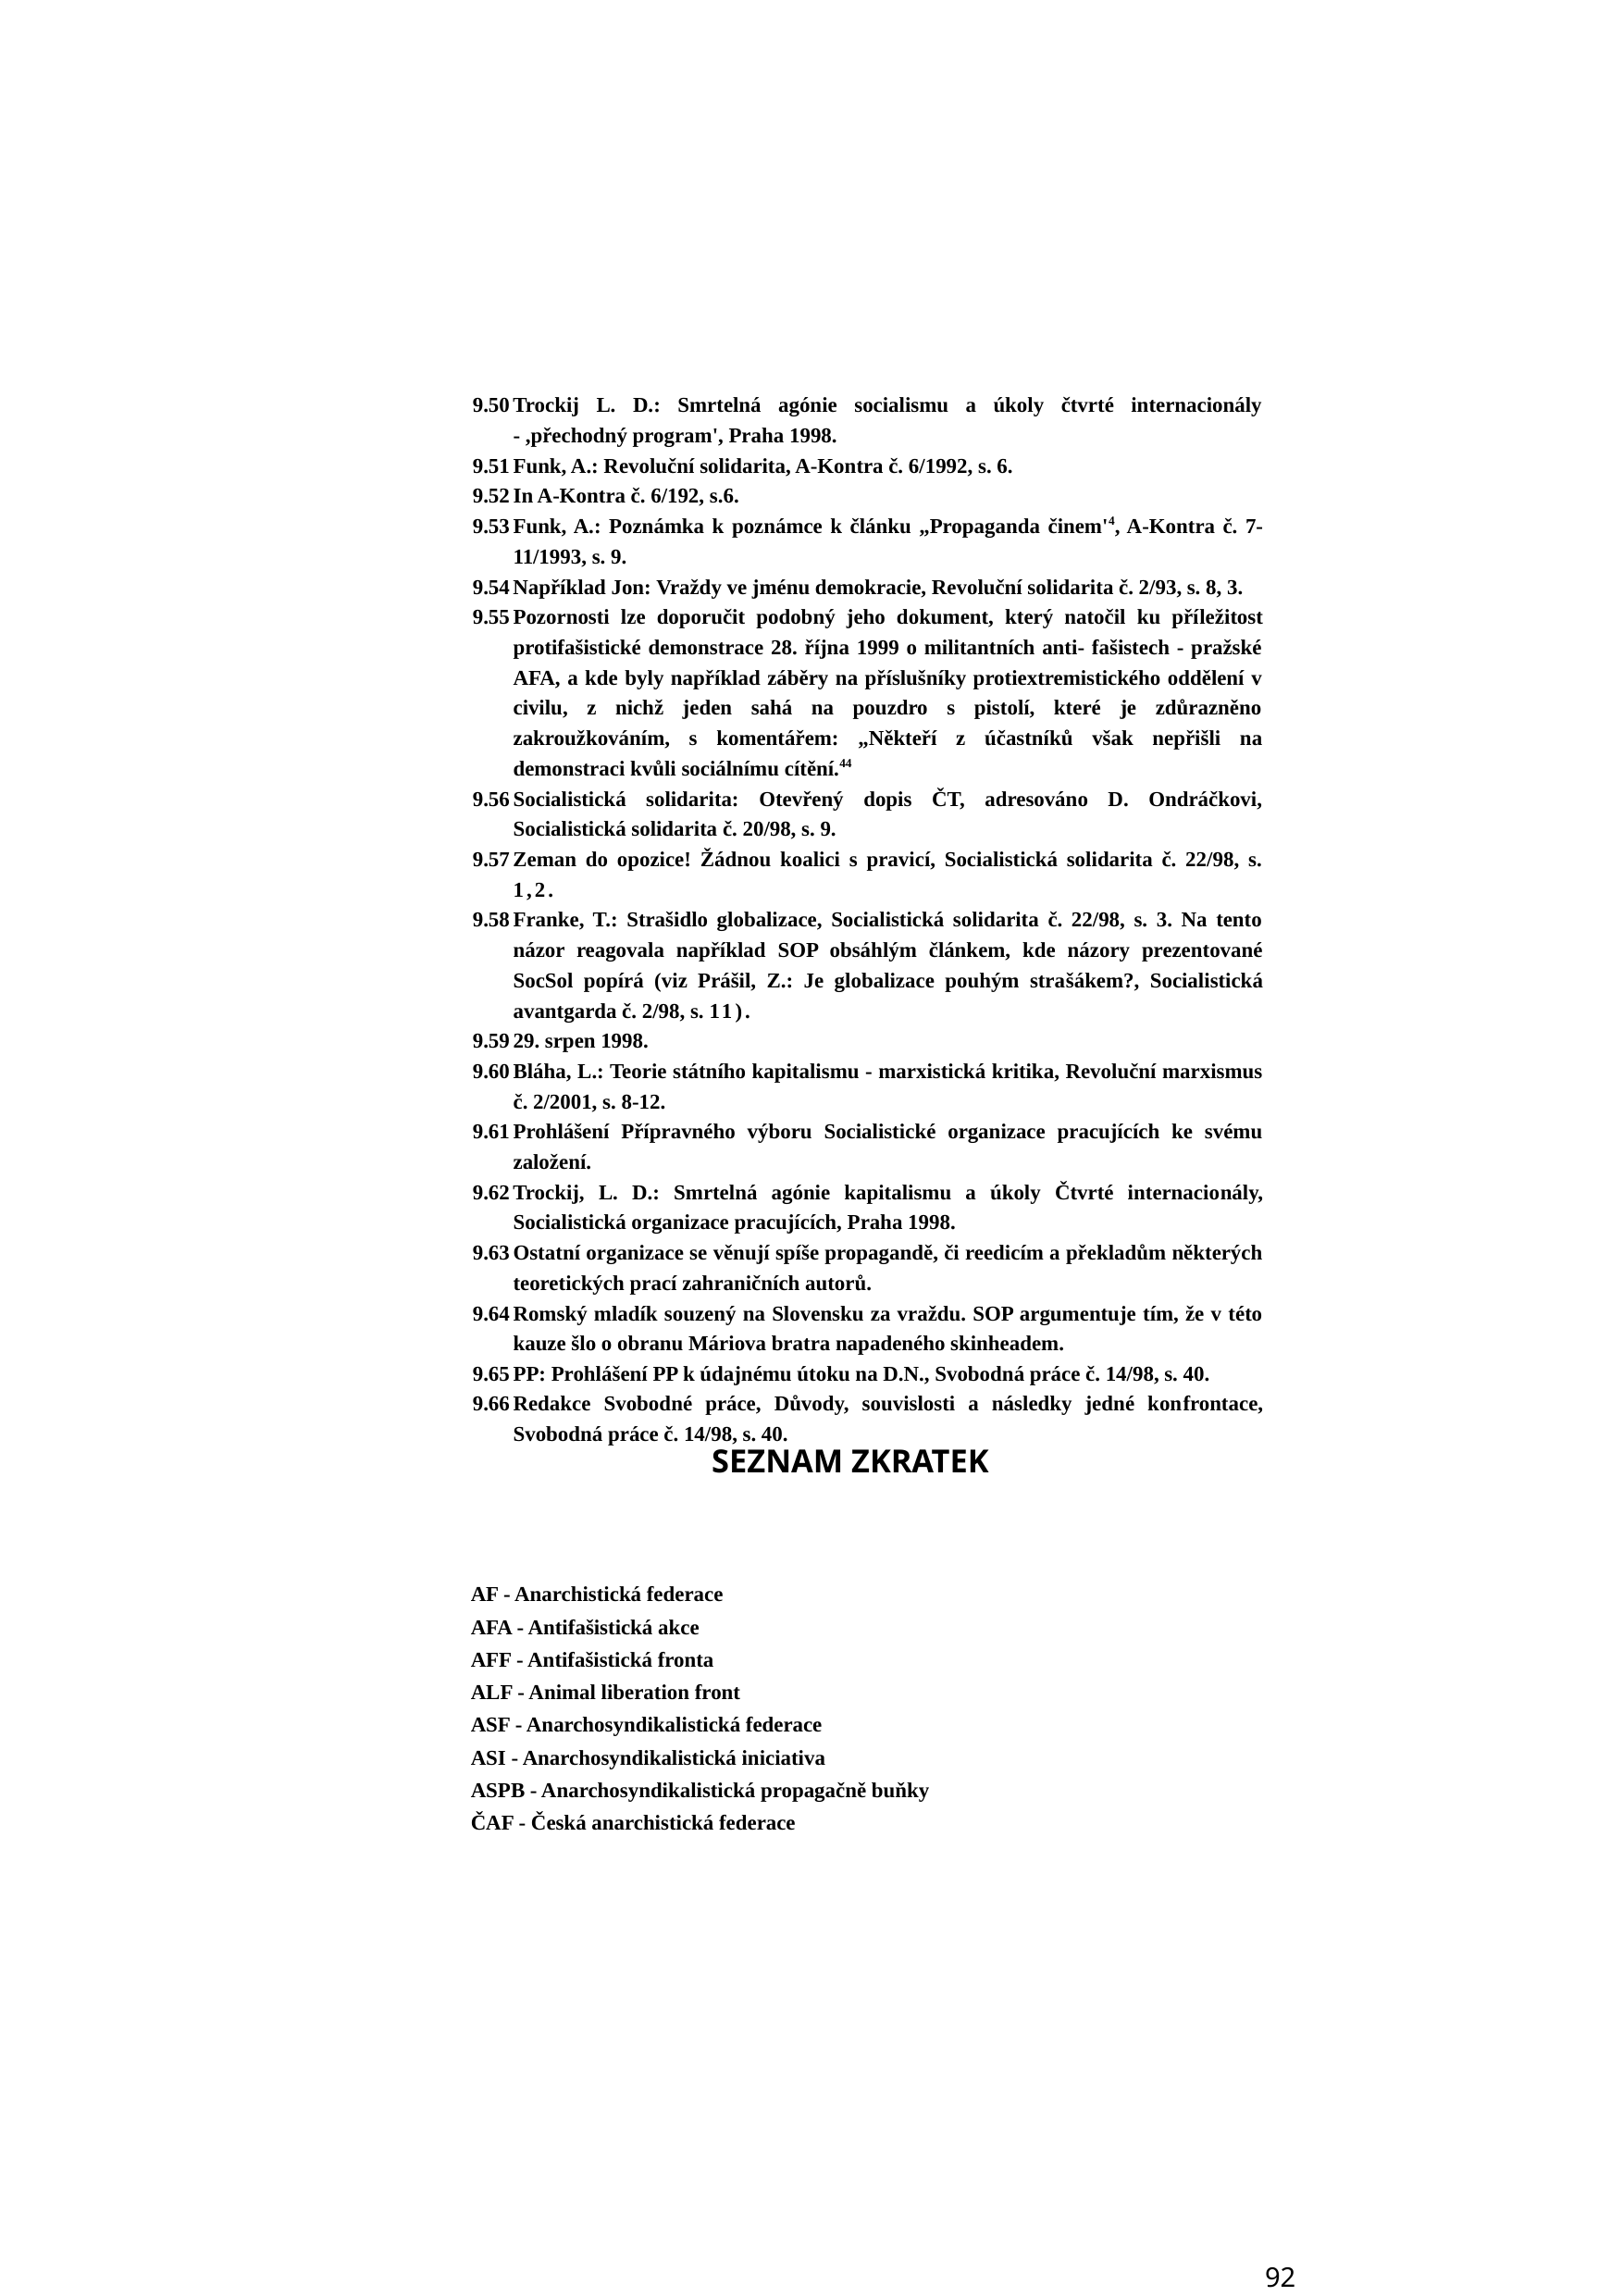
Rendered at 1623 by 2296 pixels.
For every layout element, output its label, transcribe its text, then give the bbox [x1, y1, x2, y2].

text ČAF - Česká anarchistická federace [470, 1804, 1267, 1837]
list Trockij, L. D.: Smrtelná agónie kapitalismu a úkoly Čtvrté internacio­nály, Socialistická organizace pracujících, Praha 1998. [473, 1175, 1263, 1236]
list Pozornosti lze doporučit podobný jeho dokument, který natočil ku pří­ležitost protifašistické demonstrace 28. října 1999 o militantních anti- fašistech - pražské AFA, a kde byly například záběry na příslušníky protiextremistického oddělení v civilu, z nichž jeden sahá na pouzdro s pistolí, které je zdůrazněno zakroužkováním, s komentářem: „Někteří z účastníků však nepřišli na demonstraci kvůli sociálnímu cítění.44 [473, 601, 1263, 782]
list Prohlášení Přípravného výboru Socialistické organizace pracujících ke svému založení. [473, 1115, 1263, 1175]
subtitle SEZNAM ZKRATEK [712, 1446, 1267, 1479]
list Redakce Svobodné práce, Důvody, souvislosti a následky jedné kon­frontace, Svobodná práce č. 14/98, s. 40. [473, 1387, 1263, 1446]
text AF - Anarchistická federace [470, 1575, 1267, 1608]
list Zeman do opozice! Žádnou koalici s pravicí, Socialistická solidarita č. 22/98, s. 1,2. [473, 842, 1263, 903]
list Trockij L. D.: Smrtelná agónie socialismu a úkoly čtvrté internacionály - ,přechodný program', Praha 1998. [473, 389, 1263, 449]
list Funk, A.: Revoluční solidarita, A-Kontra č. 6/1992, s. 6. [473, 449, 1267, 479]
text ASI - Anarchosyndikalistická iniciativa [470, 1739, 1267, 1771]
text AFF - Antifašistická fronta [470, 1641, 1267, 1673]
list Franke, T.: Strašidlo globalizace, Socialistická solidarita č. 22/98, s. 3. Na tento názor reagovala například SOP obsáhlým článkem, kde názory prezentované SocSol popírá (viz Prášil, Z.: Je globalizace pouhým stra­šákem?, Socialistická avantgarda č. 2/98, s. 11). [473, 903, 1263, 1024]
text ASF - Anarchosyndikalistická federace [470, 1706, 1267, 1739]
text ASPB - Anarchosyndikalistická propagačně buňky [470, 1771, 1267, 1804]
list Romský mladík souzený na Slovensku za vraždu. SOP argumentuje tím, že v této kauze šlo o obranu Máriova bratra napadeného skinheadem. [473, 1297, 1263, 1357]
text AFA - Antifašistická akce [470, 1608, 1267, 1641]
list PP: Prohlášení PP k údajnému útoku na D.N., Svobodná práce č. 14/98, s. 40. [473, 1357, 1263, 1387]
list Například Jon: Vraždy ve jménu demokracie, Revoluční solidarita č. 2/93, s. 8, 3. [473, 570, 1263, 601]
list Funk, A.: Poznámka k poznámce k článku „Propaganda činem'4, A-Kontra č. 7-11/1993, s. 9. [473, 510, 1263, 570]
list 29. srpen 1998. [473, 1024, 1267, 1054]
list In A-Kontra č. 6/192, s.6. [473, 479, 1267, 510]
list Socialistická solidarita: Otevřený dopis ČT, adresováno D. Ondráčkovi, Socialistická solidarita č. 20/98, s. 9. [473, 782, 1263, 842]
list Ostatní organizace se věnují spíše propagandě, či reedicím a překladům některých teoretických prací zahraničních autorů. [473, 1236, 1263, 1297]
text ALF - Animal liberation front [470, 1673, 1267, 1706]
list Bláha, L.: Teorie státního kapitalismu - marxistická kritika, Revoluční marxismus č. 2/2001, s. 8-12. [473, 1054, 1263, 1115]
